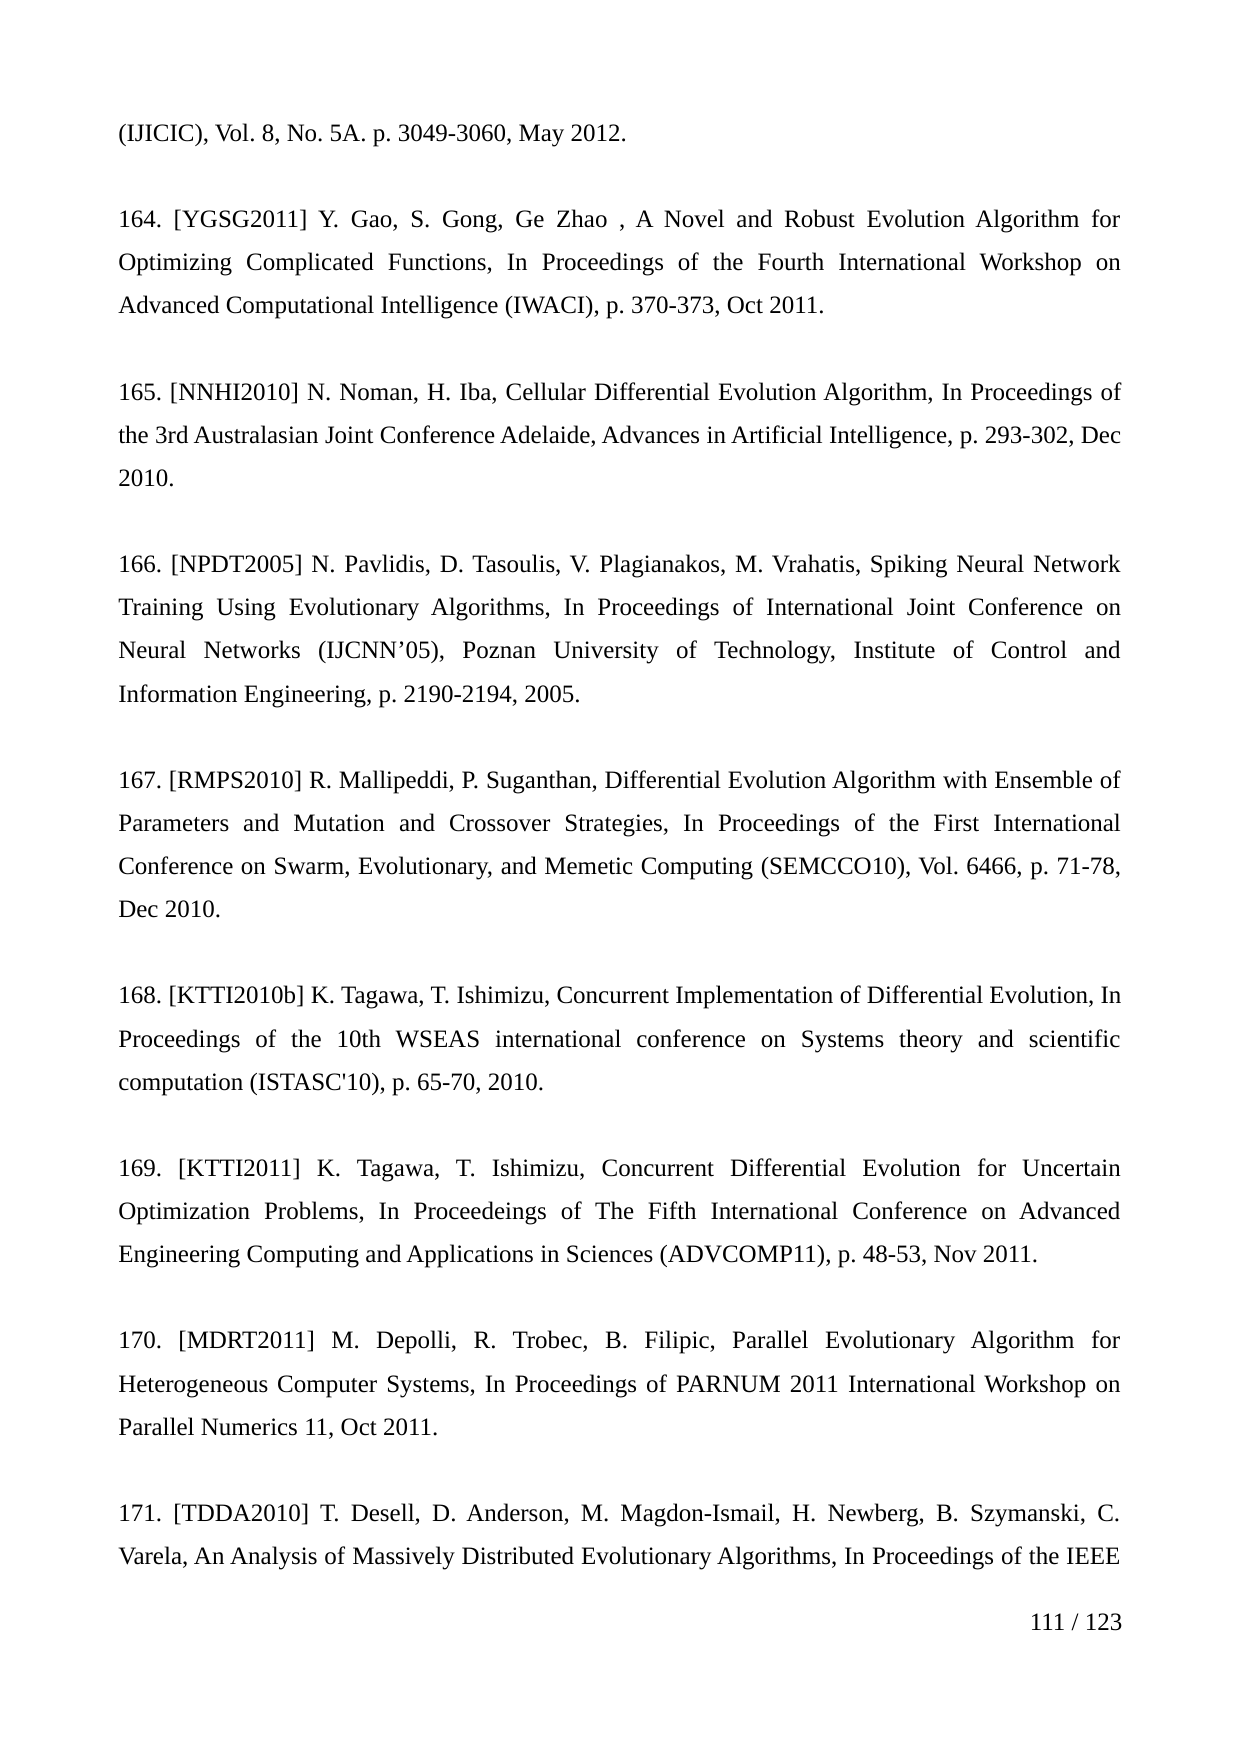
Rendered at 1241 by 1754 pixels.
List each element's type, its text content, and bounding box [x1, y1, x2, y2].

text 165. [NNHI2010] N. Noman, H. Iba, Cellular Differential Evolution Algorithm, In Proceedings of the 3rd Australasian Joint Conference Adelaide, Advances in Artificial Intelligence, p. 293-302, Dec 2010. [118, 377, 1122, 492]
text 169. [KTTI2011] K. Tagawa, T. Ishimizu, Concurrent Differential Evolution for Uncertain Optimization Problems, In Proceedeings of The Fifth International Conference on Advanced Engineering Computing and Applications in Sciences (ADVCOMP11), p. 48-53, Nov 2011. [118, 1153, 1122, 1268]
text 171. [TDDA2010] T. Desell, D. Anderson, M. Magdon-Ismail, H. Newberg, B. Szymanski, C. Varela, An Analysis of Massively Distributed Evolutionary Algorithms, In Proceedings of the IEEE [118, 1498, 1122, 1570]
text 164. [YGSG2011] Y. Gao, S. Gong, Ge Zhao , A Novel and Robust Evolution Algorithm for Optimizing Complicated Functions, In Proceedings of the Fourth International Workshop on Advanced Computational Intelligence (IWACI), p. 370-373, Oct 2011. [118, 204, 1122, 319]
text 167. [RMPS2010] R. Mallipeddi, P. Suganthan, Differential Evolution Algorithm with Ensemble of Parameters and Mutation and Crossover Strategies, In Proceedings of the First International Conference on Swarm, Evolutionary, and Memetic Computing (SEMCCO10), Vol. 6466, p. 71-78, Dec 2010. [118, 765, 1122, 923]
text (IJICIC), Vol. 8, No. 5A. p. 3049-3060, May 2012. [118, 118, 1122, 147]
text 168. [KTTI2010b] K. Tagawa, T. Ishimizu, Concurrent Implementation of Differential Evolution, In Proceedings of the 10th WSEAS international conference on Systems theory and scientific computation (ISTASC'10), p. 65-70, 2010. [118, 981, 1122, 1096]
text 166. [NPDT2005] N. Pavlidis, D. Tasoulis, V. Plagianakos, M. Vrahatis, Spiking Neural Network Training Using Evolutionary Algorithms, In Proceedings of International Joint Conference on Neural Networks (IJCNN’05), Poznan University of Technology, Institute of Control and Information Engineering, p. 2190-2194, 2005. [118, 549, 1122, 707]
text 170. [MDRT2011] M. Depolli, R. Trobec, B. Filipic, Parallel Evolutionary Algorithm for Heterogeneous Computer Systems, In Proceedings of PARNUM 2011 International Workshop on Parallel Numerics 11, Oct 2011. [118, 1326, 1122, 1441]
